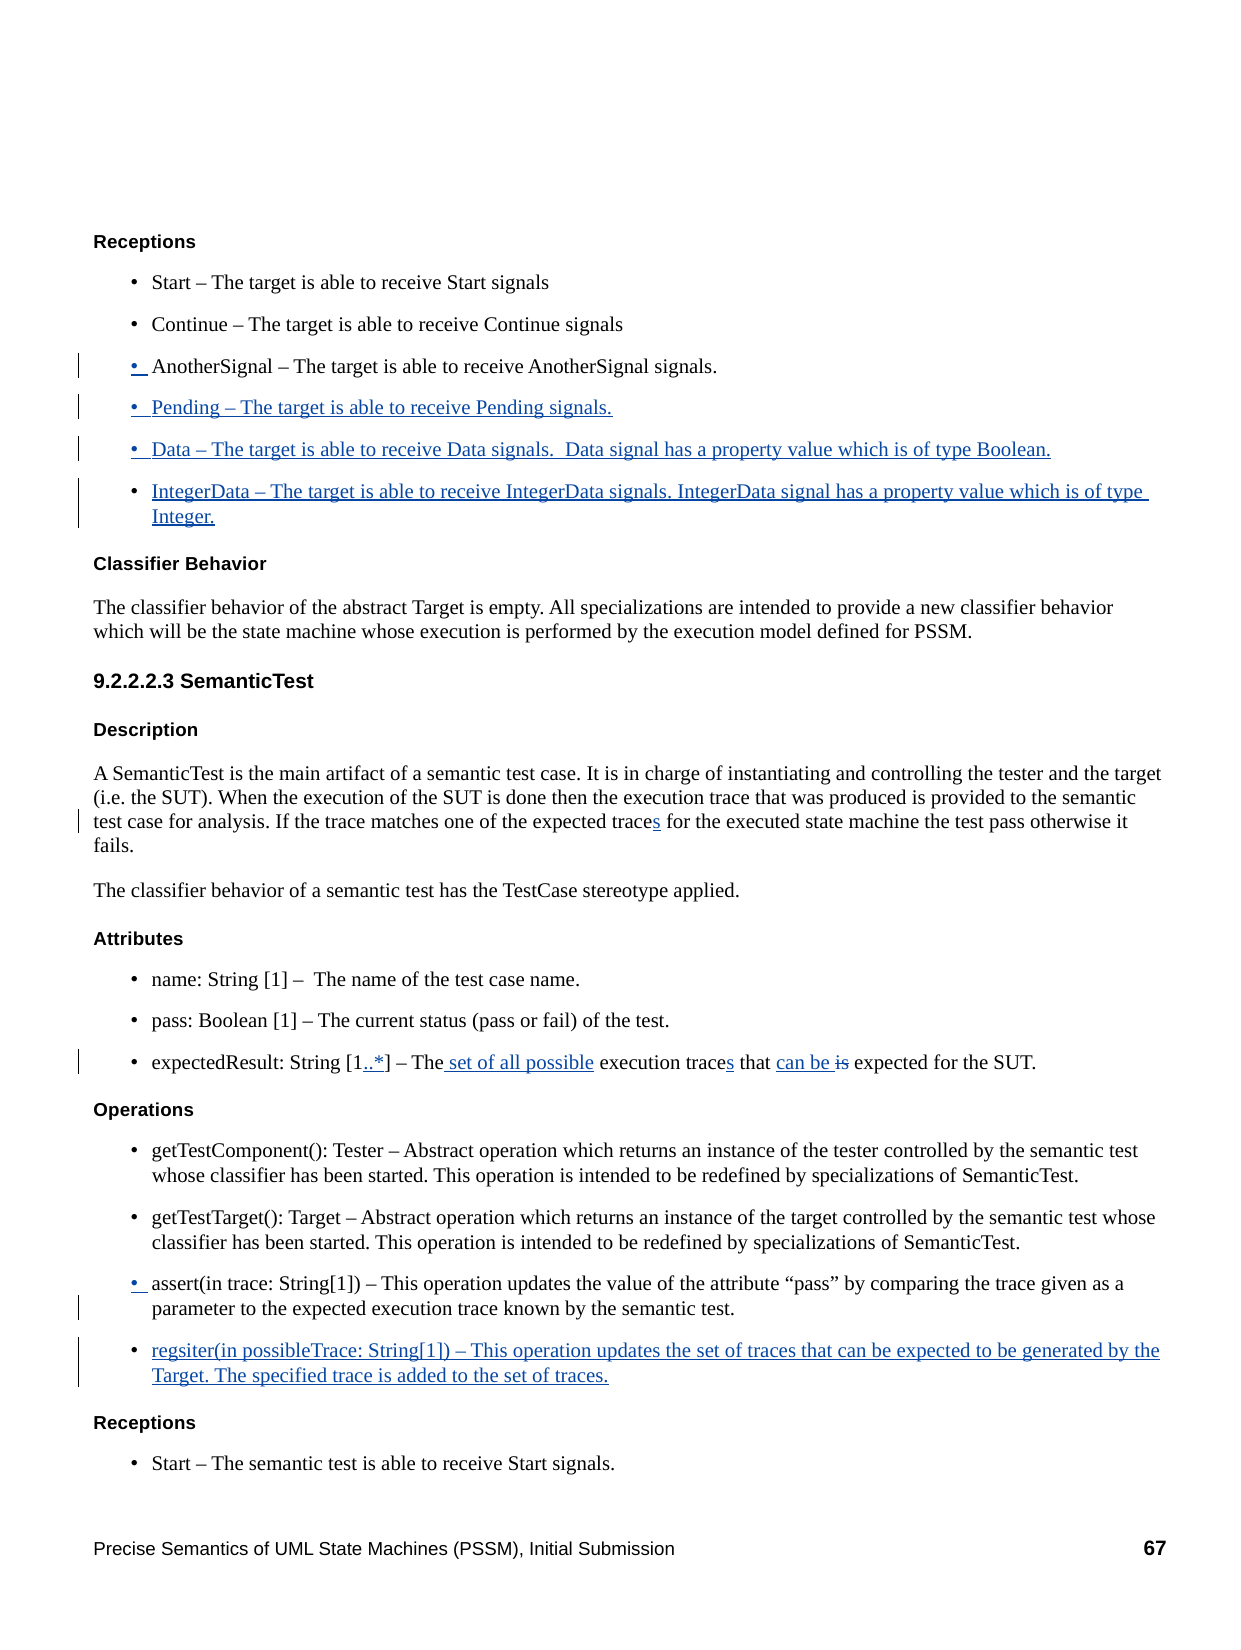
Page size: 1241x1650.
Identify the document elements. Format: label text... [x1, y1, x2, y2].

list assert(in trace: String[1]) – This operation updates the value of the attribute “pass” by comparing the trace given as a parameter to the expected execution trace known by the semantic test. [131, 1270, 1164, 1320]
text The classifier behavior of the abstract Target is empty. All specializations are intended to provide a new classifier behavior which will be the state machine whose execution is performed by the execution model defined for PSSM. [93, 595, 1164, 643]
list Start – The target is able to receive Start signals [131, 269, 1164, 294]
list Continue – The target is able to receive Continue signals [131, 311, 1164, 336]
list Pending – The target is able to receive Pending signals. [131, 394, 1164, 419]
subtitle Description [93, 718, 1164, 740]
list AnotherSignal – The target is able to receive AnotherSignal signals. [131, 353, 1164, 378]
list name: String [1] – The name of the test case name. [131, 966, 1164, 991]
list pass: Boolean [1] – The current status (pass or fail) of the test. [131, 1007, 1164, 1032]
text A SemanticTest is the main artifact of a semantic test case. It is in charge of instantiating and controlling the tester and the target (i.e. the SUT). When the execution of the SUT is done then the execution trace that was produced is provided to the semantic test case for analysis. If the trace matches one of the expected traces for the executed state machine the test pass otherwise it fails. [93, 761, 1164, 857]
subtitle SemanticTest [93, 668, 1164, 693]
list Data – The target is able to receive Data signals. Data signal has a property value which is of type Boolean. [131, 436, 1164, 461]
subtitle Attributes [93, 927, 1164, 949]
list getTestTarget(): Target – Abstract operation which returns an instance of the target controlled by the semantic test whose classifier has been started. This operation is intended to be redefined by specializations of SemanticTest. [131, 1204, 1164, 1254]
subtitle Operations [93, 1099, 1164, 1120]
subtitle Receptions [93, 231, 1164, 253]
list IntegerData – The target is able to receive IntegerData signals. IntegerData signal has a property value which is of type Integer. [131, 478, 1164, 528]
subtitle Classifier Behavior [93, 553, 1164, 574]
subtitle Receptions [93, 1412, 1164, 1434]
list getTestComponent(): Tester – Abstract operation which returns an instance of the tester controlled by the semantic test whose classifier has been started. This operation is intended to be redefined by specializations of SemanticTest. [131, 1137, 1164, 1187]
list regsiter(in possibleTrace: String[1]) – This operation updates the set of traces that can be expected to be generated by the Target. The specified trace is added to the set of traces. [131, 1337, 1164, 1387]
list expectedResult: String [1..*] – The set of all possible execution traces that can be expected for the SUT. [131, 1049, 1164, 1074]
text The classifier behavior of a semantic test has the TestCase stereotype applied. [93, 878, 1164, 902]
list Start – The semantic test is able to receive Start signals. [131, 1450, 1164, 1475]
